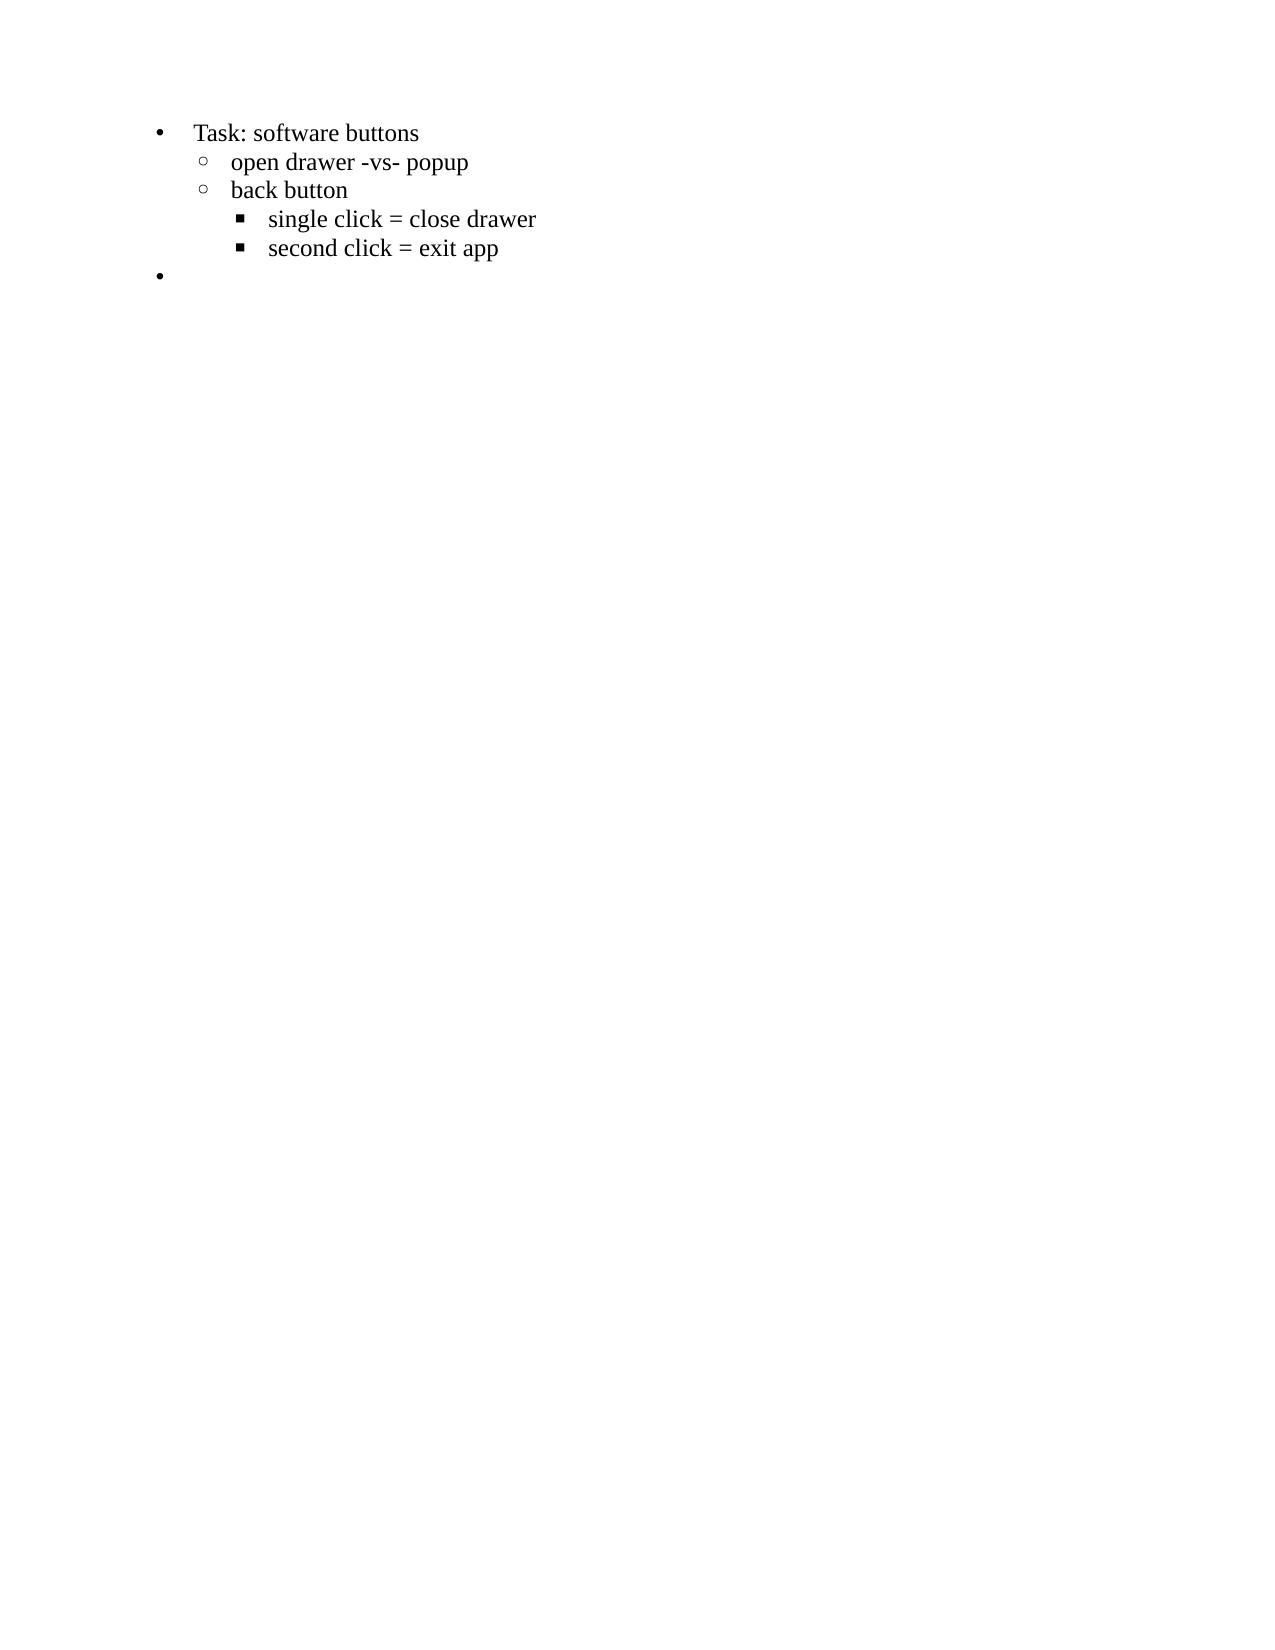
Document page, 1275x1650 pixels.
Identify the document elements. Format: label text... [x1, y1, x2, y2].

list back button [193, 176, 1157, 204]
list Task: software buttons [156, 118, 1157, 147]
list open drawer -vs- popup [193, 147, 1157, 176]
list second click = exit app [231, 233, 1157, 262]
list single click = close drawer [231, 204, 1157, 233]
